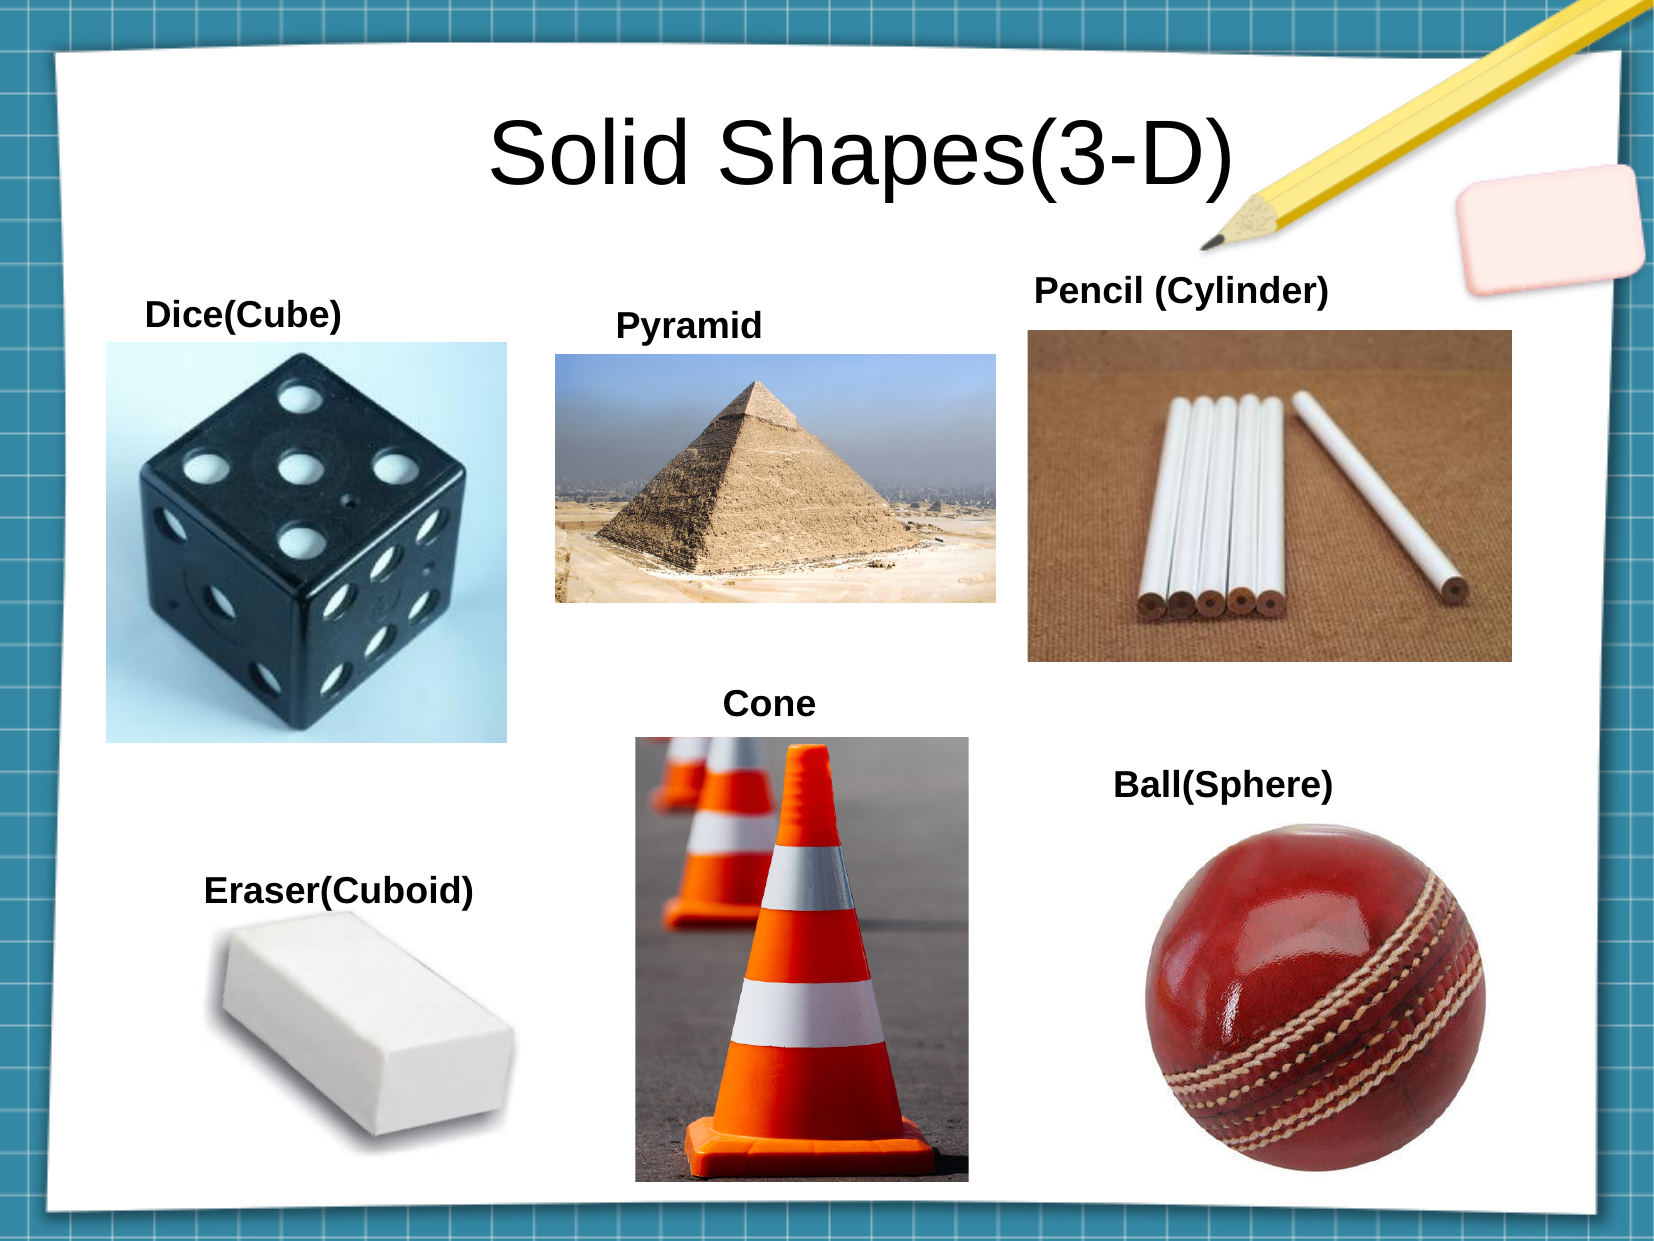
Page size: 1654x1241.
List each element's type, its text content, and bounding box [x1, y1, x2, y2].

text_box Dice(Cube) [129, 285, 473, 343]
text_box Ball(Sphere) [1098, 755, 1349, 813]
text_box Cone [707, 675, 832, 733]
picture [0, 0, 1654, 1241]
text_box Pencil (Cylinder) [1018, 262, 1345, 319]
text_box Pyramid [600, 297, 779, 355]
text_box Eraser(Cuboid) [188, 862, 490, 920]
title Solid Shapes(3-D) [82, 49, 1571, 257]
